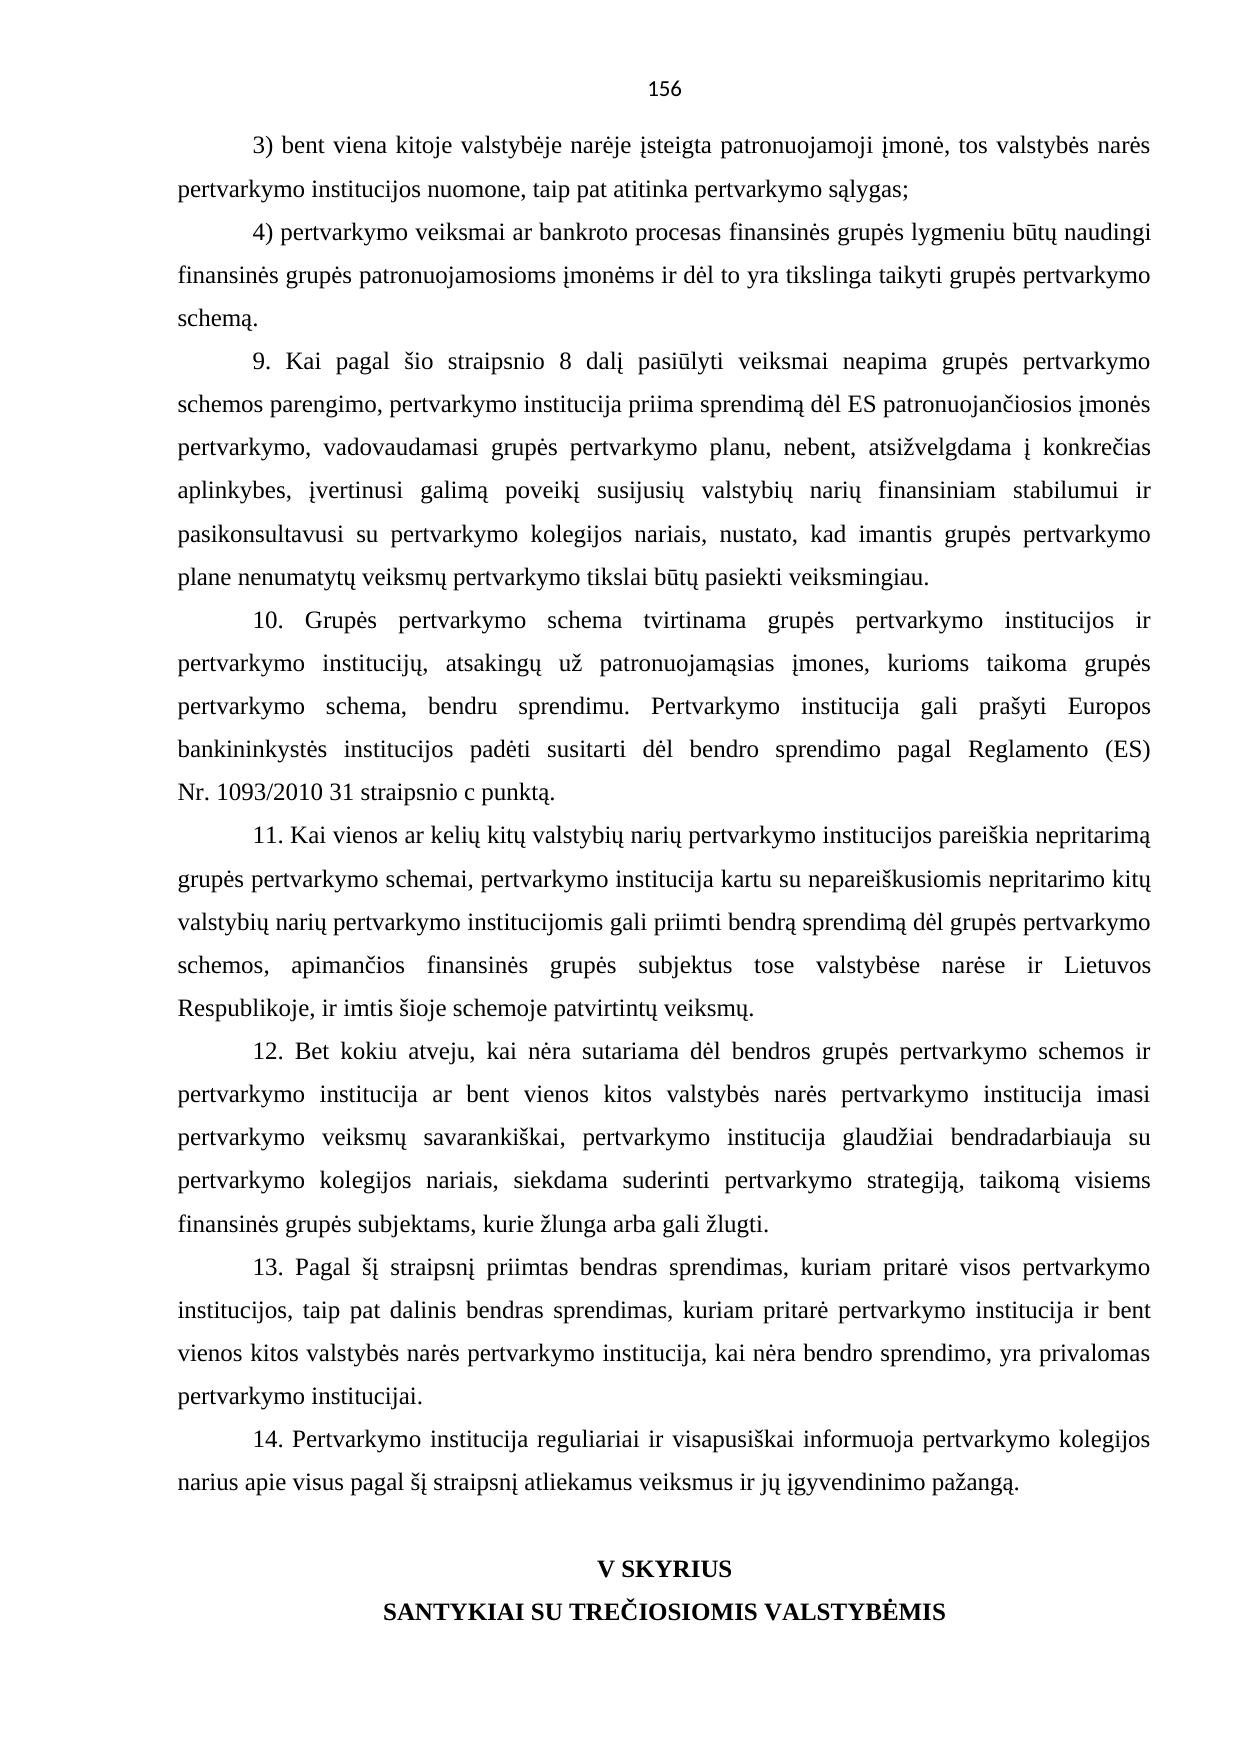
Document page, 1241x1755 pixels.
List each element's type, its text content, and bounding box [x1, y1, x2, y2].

text SANTYKIAI SU TREČIOSIOMIS VALSTYBĖMIS [177, 1597, 1152, 1626]
text 4) pertvarkymo veiksmai ar bankroto procesas finansinės grupės lygmeniu būtų naudingi finansinės grupės patronuojamosioms įmonėms ir dėl to yra tikslinga taikyti grupės pertvarkymo schemą. [177, 217, 1152, 332]
text 11. Kai vienos ar kelių kitų valstybių narių pertvarkymo institucijos pareiškia nepritarimą grupės pertvarkymo schemai, pertvarkymo institucija kartu su nepareiškusiomis nepritarimo kitų valstybių narių pertvarkymo institucijomis gali priimti bendrą sprendimą dėl grupės pertvarkymo schemos, apimančios finansinės grupės subjektus tose valstybėse narėse ir Lietuvos Respublikoje, ir imtis šioje schemoje patvirtintų veiksmų. [177, 821, 1152, 1022]
text 3) bent viena kitoje valstybėje narėje įsteigta patronuojamoji įmonė, tos valstybės narės pertvarkymo institucijos nuomone, taip pat atitinka pertvarkymo sąlygas; [177, 131, 1152, 202]
text 14. Pertvarkymo institucija reguliariai ir visapusiškai informuoja pertvarkymo kolegijos narius apie visus pagal šį straipsnį atliekamus veiksmus ir jų įgyvendinimo pažangą. [177, 1424, 1152, 1496]
text 13. Pagal šį straipsnį priimtas bendras sprendimas, kuriam pritarė visos pertvarkymo institucijos, taip pat dalinis bendras sprendimas, kuriam pritarė pertvarkymo institucija ir bent vienos kitos valstybės narės pertvarkymo institucija, kai nėra bendro sprendimo, yra privalomas pertvarkymo institucijai. [177, 1252, 1152, 1410]
text 10. Grupės pertvarkymo schema tvirtinama grupės pertvarkymo institucijos ir pertvarkymo institucijų, atsakingų už patronuojamąsias įmones, kurioms taikoma grupės pertvarkymo schema, bendru sprendimu. Pertvarkymo institucija gali prašyti Europos bankininkystės institucijos padėti susitarti dėl bendro sprendimo pagal Reglamento (ES) Nr. 1093/2010 31 straipsnio c punktą. [177, 605, 1152, 806]
text 9. Kai pagal šio straipsnio 8 dalį pasiūlyti veiksmai neapima grupės pertvarkymo schemos parengimo, pertvarkymo institucija priima sprendimą dėl ES patronuojančiosios įmonės pertvarkymo, vadovaudamasi grupės pertvarkymo planu, nebent, atsižvelgdama į konkrečias aplinkybes, įvertinusi galimą poveikį susijusių valstybių narių finansiniam stabilumui ir pasikonsultavusi su pertvarkymo kolegijos nariais, nustato, kad imantis grupės pertvarkymo plane nenumatytų veiksmų pertvarkymo tikslai būtų pasiekti veiksmingiau. [177, 346, 1152, 591]
text V SKYRIUS [177, 1554, 1152, 1582]
text 12. Bet kokiu atveju, kai nėra sutariama dėl bendros grupės pertvarkymo schemos ir pertvarkymo institucija ar bent vienos kitos valstybės narės pertvarkymo institucija imasi pertvarkymo veiksmų savarankiškai, pertvarkymo institucija glaudžiai bendradarbiauja su pertvarkymo kolegijos nariais, siekdama suderinti pertvarkymo strategiją, taikomą visiems finansinės grupės subjektams, kurie žlunga arba gali žlugti. [177, 1036, 1152, 1237]
